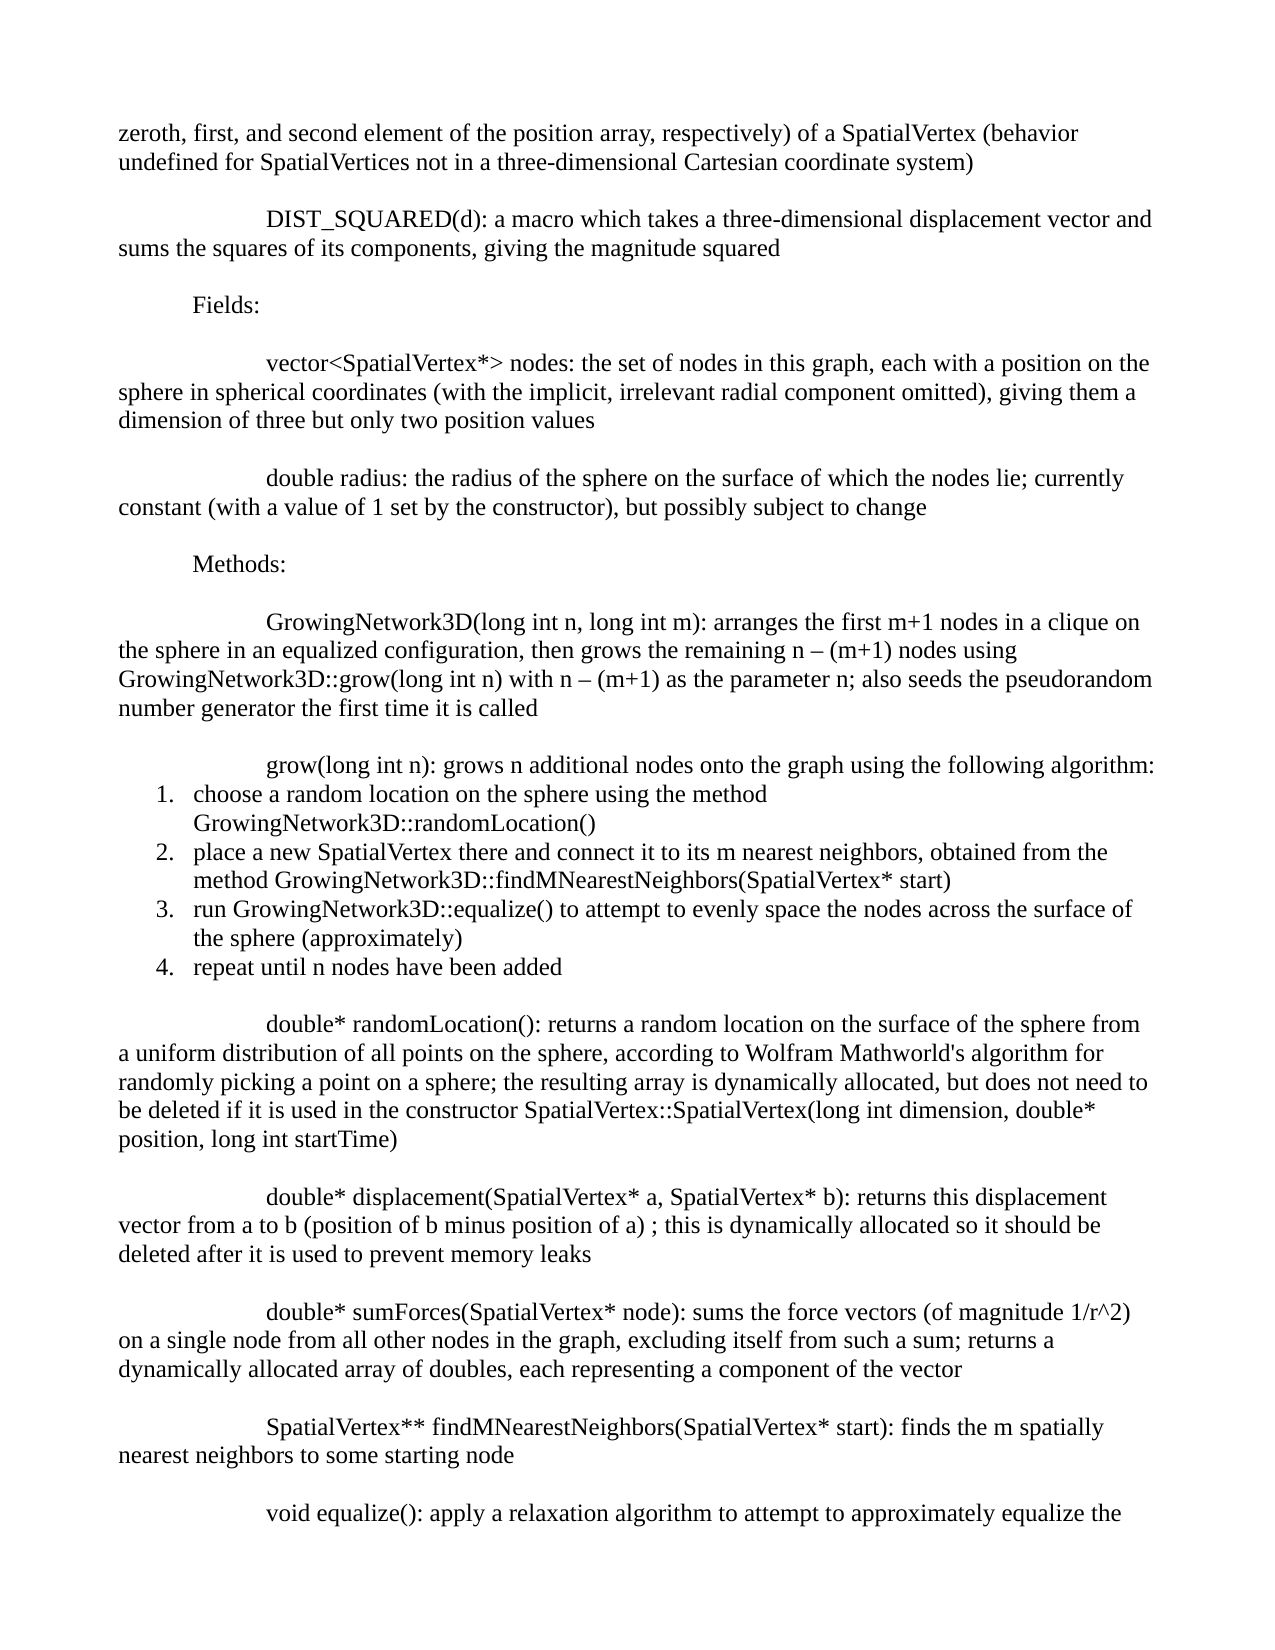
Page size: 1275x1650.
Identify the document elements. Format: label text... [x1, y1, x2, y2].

list run GrowingNetwork3D::equalize() to attempt to evenly space the nodes across the surface of the sphere (approximately) [156, 894, 1157, 952]
text Fields: [118, 291, 1157, 319]
text double radius: the radius of the sphere on the surface of which the nodes lie; currently constant (with a value of 1 set by the constructor), but possibly subject to change [118, 463, 1157, 521]
text SpatialVertex** findMNearestNeighbors(SpatialVertex* start): finds the m spatially nearest neighbors to some starting node [118, 1412, 1157, 1469]
text zeroth, first, and second element of the position array, respectively) of a SpatialVertex (behavior undefined for SpatialVertices not in a three-dimensional Cartesian coordinate system) [118, 118, 1157, 176]
text double* sumForces(SpatialVertex* node): sums the force vectors (of magnitude 1/r^2) on a single node from all other nodes in the graph, excluding itself from such a sum; returns a dynamically allocated array of doubles, each representing a component of the vector [118, 1297, 1157, 1383]
text double* displacement(SpatialVertex* a, SpatialVertex* b): returns this displacement vector from a to b (position of b minus position of a) ; this is dynamically allocated so it should be deleted after it is used to prevent memory leaks [118, 1182, 1157, 1268]
text GrowingNetwork3D(long int n, long int m): arranges the first m+1 nodes in a clique on the sphere in an equalized configuration, then grows the remaining n – (m+1) nodes using GrowingNetwork3D::grow(long int n) with n – (m+1) as the parameter n; also seeds the pseudorandom number generator the first time it is called [118, 607, 1157, 722]
text void equalize(): apply a relaxation algorithm to attempt to approximately equalize the [118, 1498, 1157, 1527]
text DIST_SQUARED(d): a macro which takes a three-dimensional displacement vector and sums the squares of its components, giving the magnitude squared [118, 204, 1157, 262]
list choose a random location on the sphere using the method GrowingNetwork3D::randomLocation() [156, 779, 1157, 837]
list place a new SpatialVertex there and connect it to its m nearest neighbors, obtained from the method GrowingNetwork3D::findMNearestNeighbors(SpatialVertex* start) [156, 837, 1157, 894]
text double* randomLocation(): returns a random location on the surface of the sphere from a uniform distribution of all points on the sphere, according to Wolfram Mathworld's algorithm for randomly picking a point on a sphere; the resulting array is dynamically allocated, but does not need to be deleted if it is used in the constructor SpatialVertex::SpatialVertex(long int dimension, double* position, long int startTime) [118, 1009, 1157, 1153]
text grow(long int n): grows n additional nodes onto the graph using the following algorithm: [118, 751, 1157, 779]
text vector<SpatialVertex*> nodes: the set of nodes in this graph, each with a position on the sphere in spherical coordinates (with the implicit, irrelevant radial component omitted), giving them a dimension of three but only two position values [118, 348, 1157, 434]
list repeat until n nodes have been added [156, 952, 1157, 981]
text Methods: [118, 549, 1157, 578]
